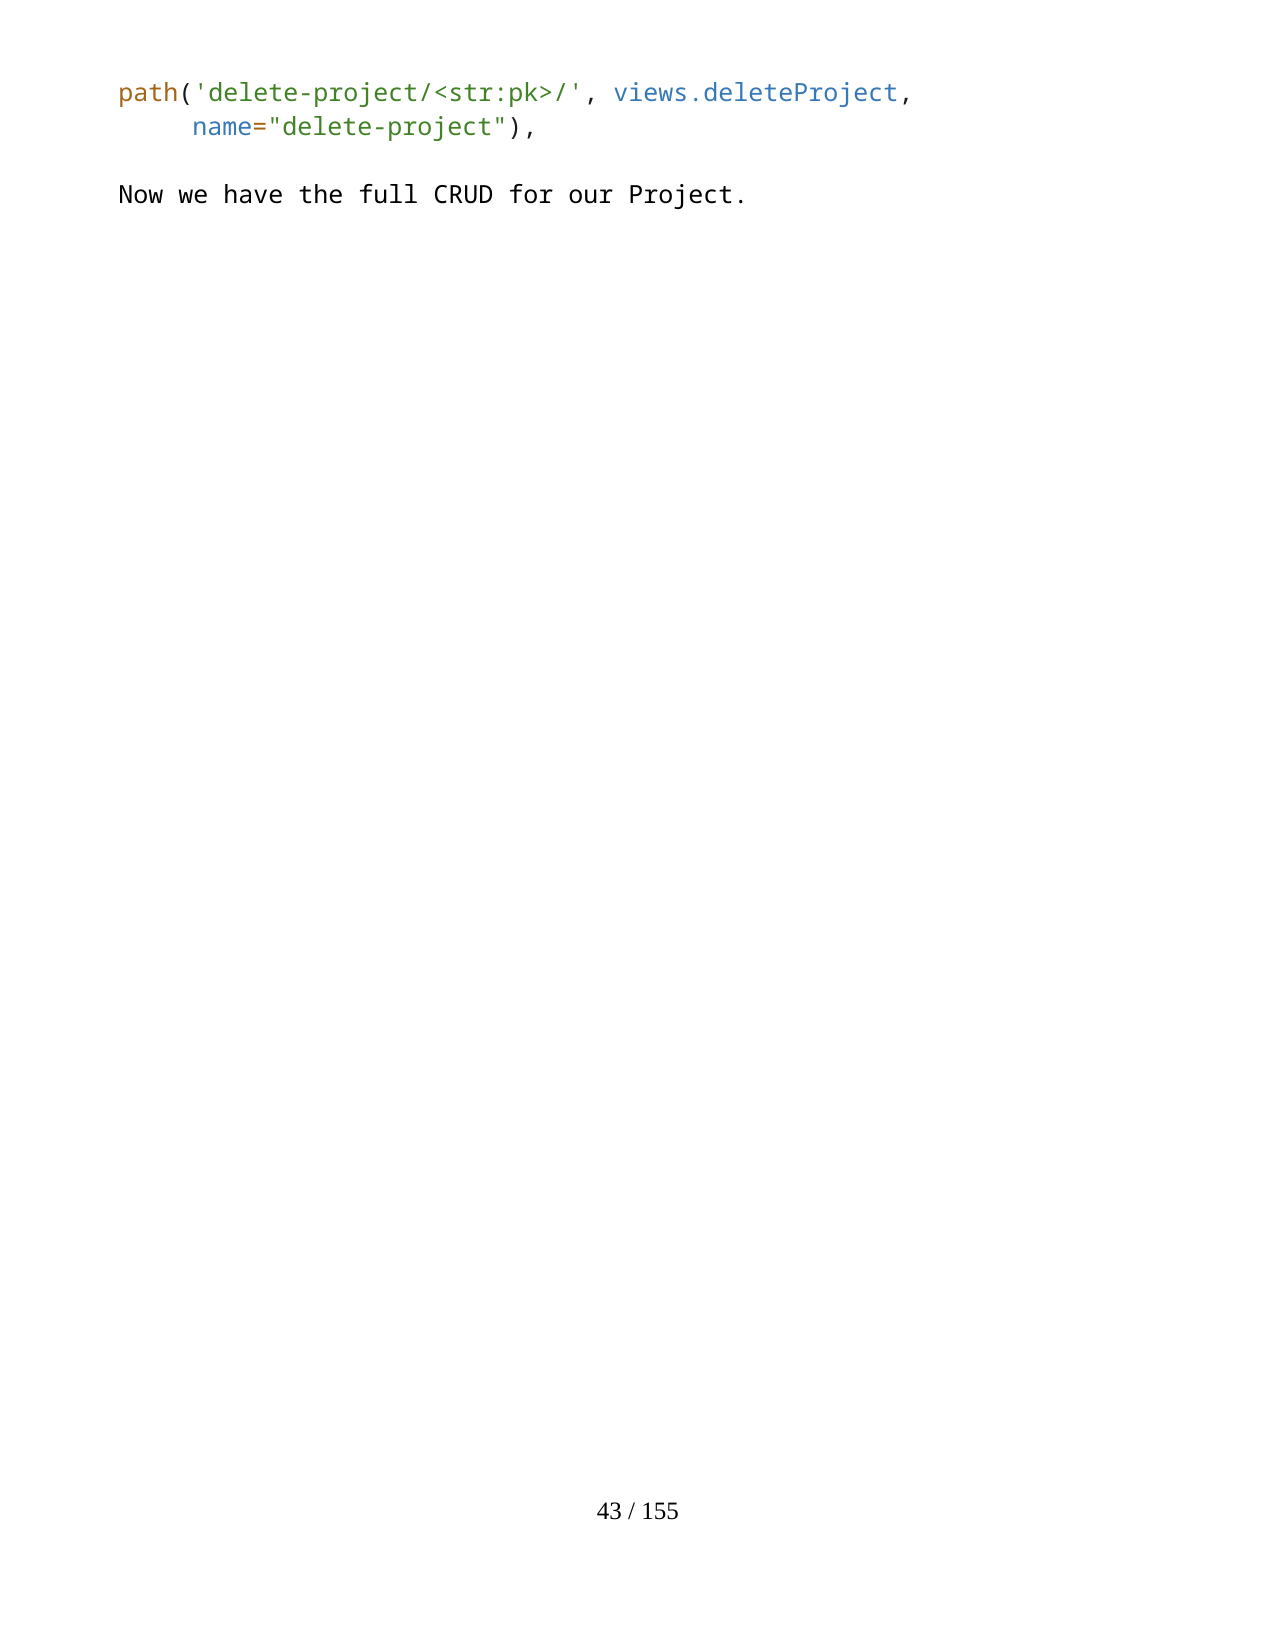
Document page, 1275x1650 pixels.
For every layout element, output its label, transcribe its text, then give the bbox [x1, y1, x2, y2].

text name="delete-project"), [118, 109, 1157, 143]
text Now we have the full CRUD for our Project. [118, 177, 1157, 211]
text path('delete-project/<str:pk>/', views.deleteProject, [118, 75, 1157, 109]
